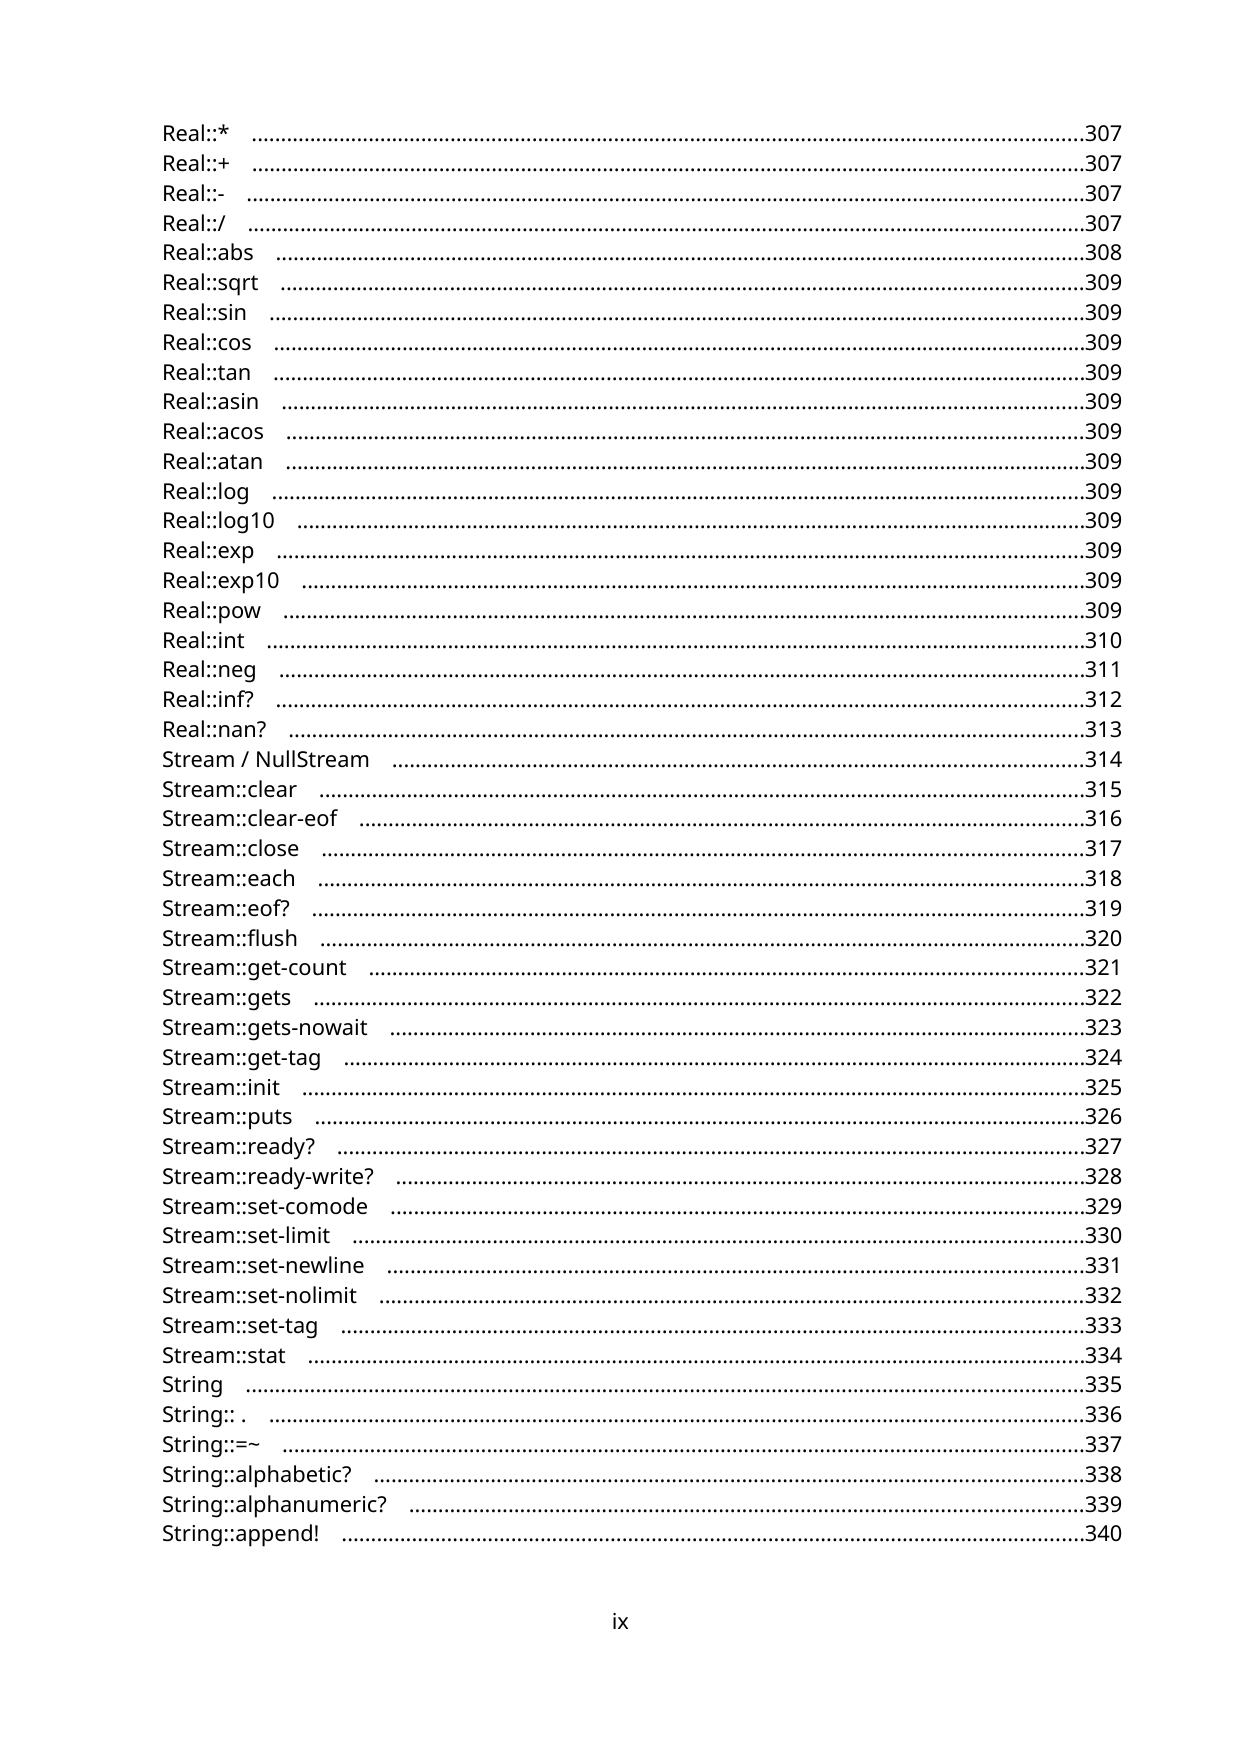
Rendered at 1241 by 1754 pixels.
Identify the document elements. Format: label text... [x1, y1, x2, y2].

text Real::sqrt 309 [162, 267, 1122, 297]
text Stream / NullStream 314 [162, 744, 1122, 773]
text Stream::eof? 319 [162, 893, 1122, 922]
text Stream::init 325 [162, 1071, 1122, 1101]
text Real::neg 311 [162, 654, 1122, 684]
text Stream::stat 334 [162, 1339, 1122, 1369]
text Stream::set-limit 330 [162, 1220, 1122, 1250]
text Real::- 307 [162, 178, 1122, 207]
text Real::int 310 [162, 624, 1122, 654]
text Real::cos 309 [162, 327, 1122, 356]
text Stream::each 318 [162, 863, 1122, 893]
text Real::nan? 313 [162, 714, 1122, 744]
text Stream::set-nolimit 332 [162, 1280, 1122, 1310]
text Real::abs 308 [162, 237, 1122, 267]
text Stream::clear-eof 316 [162, 803, 1122, 833]
text Real::tan 309 [162, 356, 1122, 386]
text Real::acos 309 [162, 416, 1122, 446]
text Stream::set-comode 329 [162, 1191, 1122, 1220]
text Real::atan 309 [162, 446, 1122, 476]
text Real::+ 307 [162, 148, 1122, 178]
text Stream::close 317 [162, 833, 1122, 863]
text String::=~ 337 [162, 1429, 1122, 1459]
text Real::* 307 [162, 118, 1122, 148]
text Real::sin 309 [162, 297, 1122, 327]
text Stream::ready-write? 328 [162, 1161, 1122, 1191]
text Real::exp 309 [162, 535, 1122, 565]
text Stream::flush 320 [162, 922, 1122, 952]
text String 335 [162, 1369, 1122, 1399]
text Stream::gets 322 [162, 982, 1122, 1012]
text Real::log10 309 [162, 505, 1122, 535]
text Stream::clear 315 [162, 773, 1122, 803]
text Real::exp10 309 [162, 565, 1122, 595]
text Stream::set-tag 333 [162, 1310, 1122, 1339]
text String:: . 336 [162, 1399, 1122, 1429]
text Stream::set-newline 331 [162, 1250, 1122, 1280]
text Real::/ 307 [162, 207, 1122, 237]
text String::alphabetic? 338 [162, 1459, 1122, 1488]
text Stream::puts 326 [162, 1101, 1122, 1131]
text Real::pow 309 [162, 595, 1122, 624]
text Real::log 309 [162, 476, 1122, 505]
text String::alphanumeric? 339 [162, 1488, 1122, 1518]
text Stream::gets-nowait 323 [162, 1012, 1122, 1042]
text Stream::get-tag 324 [162, 1042, 1122, 1071]
text Real::asin 309 [162, 386, 1122, 416]
text Stream::ready? 327 [162, 1131, 1122, 1161]
text Real::inf? 312 [162, 684, 1122, 714]
text Stream::get-count 321 [162, 952, 1122, 982]
text String::append! 340 [162, 1518, 1122, 1548]
